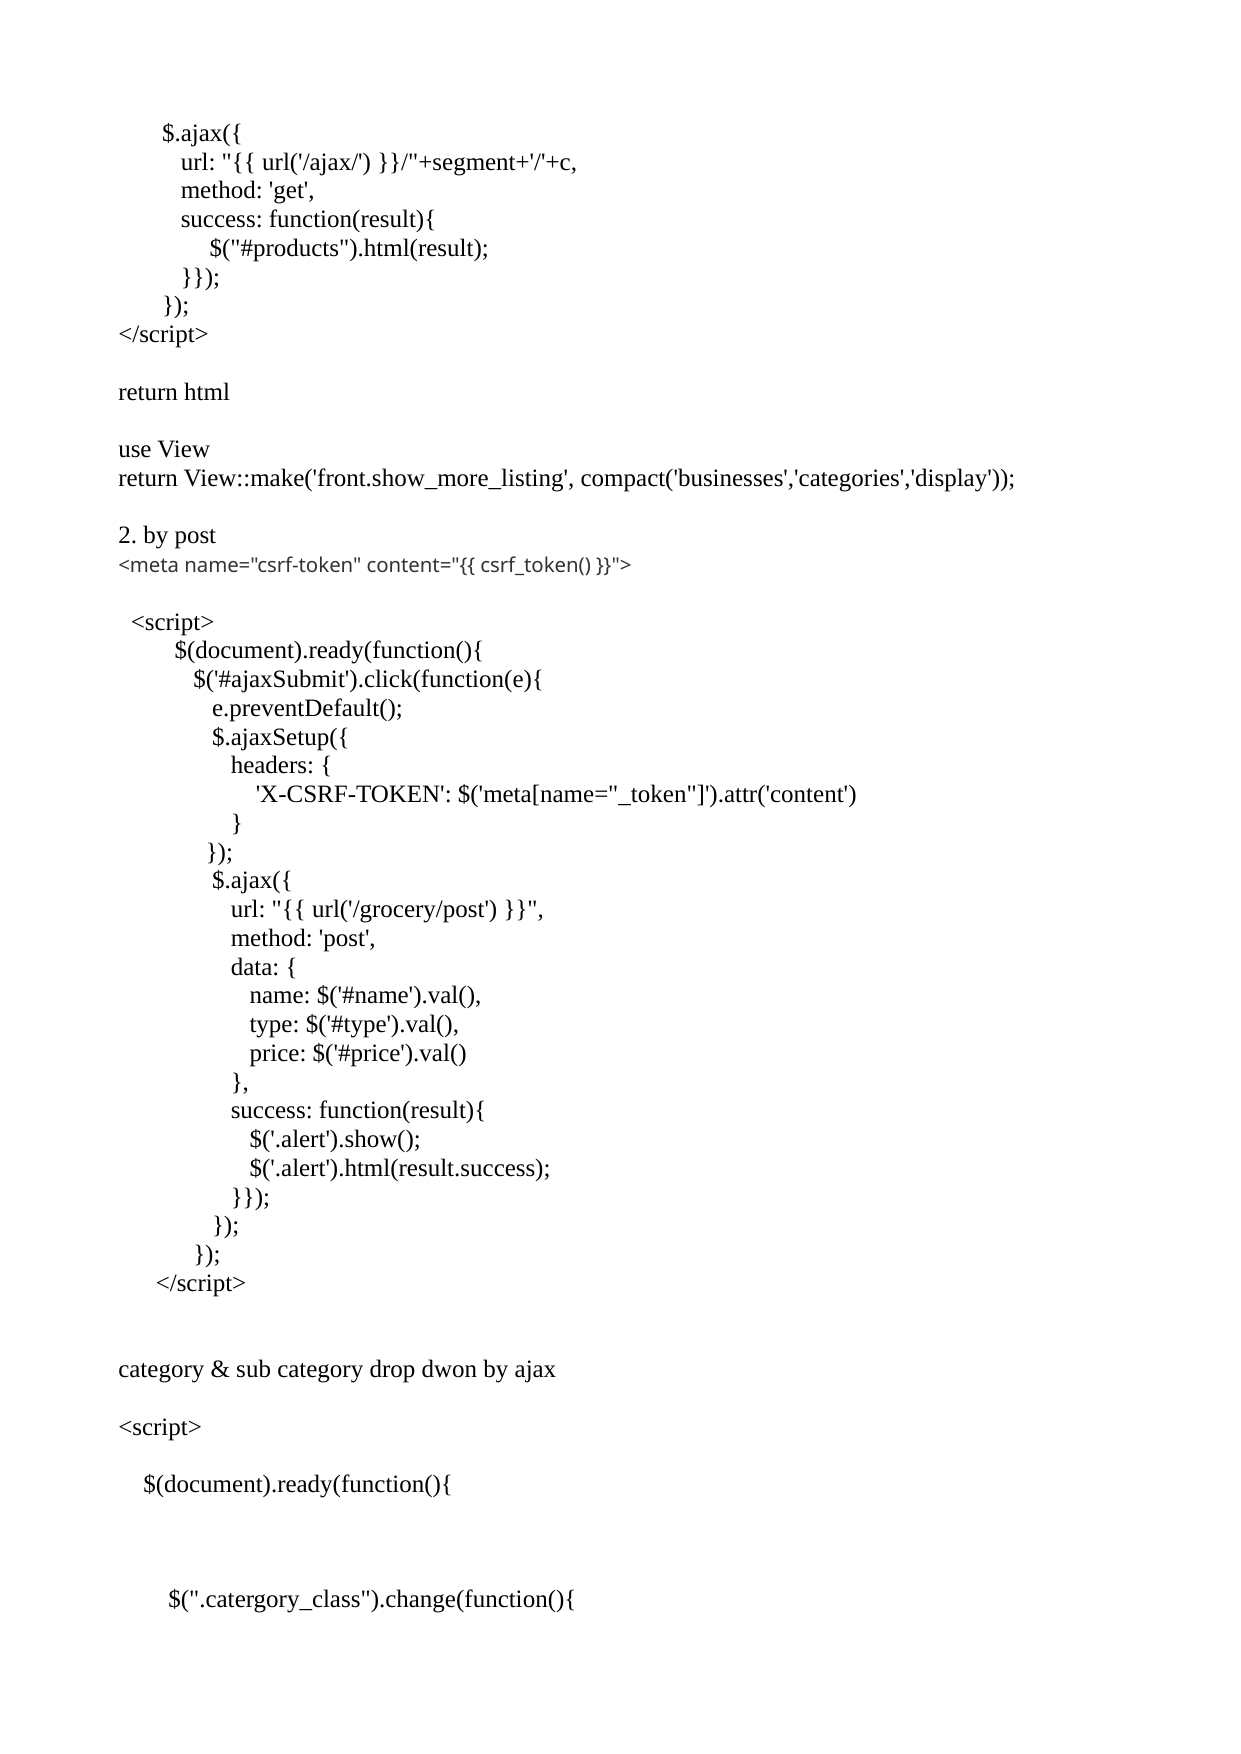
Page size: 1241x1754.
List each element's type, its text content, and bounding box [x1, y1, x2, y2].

text $(document).ready(function(){ [118, 1469, 1122, 1498]
text $("#products").html(result); [118, 233, 1122, 262]
text <script> [118, 579, 1122, 636]
text name: $('#name').val(), [118, 981, 1122, 1009]
text } [118, 808, 1122, 837]
text <script> [118, 1412, 1122, 1441]
text method: 'get', [118, 176, 1122, 204]
text price: $('#price').val() [118, 1038, 1122, 1067]
text data: { [118, 952, 1122, 981]
text type: $('#type').val(), [118, 1009, 1122, 1038]
text }, [118, 1067, 1122, 1096]
text 'X-CSRF-TOKEN': $('meta[name="_token"]').attr('content') [118, 779, 1122, 808]
text }); [118, 837, 1122, 866]
text $(document).ready(function(){ [118, 636, 1122, 664]
text use View [118, 434, 1122, 463]
text <meta name="csrf-token" content="{{ csrf_token() }}"> [118, 549, 1122, 579]
text }); [118, 291, 1122, 319]
text return View::make('front.show_more_listing', compact('businesses','categories','display')); [118, 463, 1122, 492]
text success: function(result){ [118, 204, 1122, 233]
text $('.alert').html(result.success); [118, 1153, 1122, 1182]
text }}); [118, 1182, 1122, 1211]
text 2. by post [118, 521, 1122, 549]
text category & sub category drop dwon by ajax [118, 1354, 1122, 1383]
text }}); [118, 262, 1122, 291]
text e.preventDefault(); [118, 693, 1122, 722]
text $('.alert').show(); [118, 1124, 1122, 1153]
text $.ajaxSetup({ [118, 722, 1122, 751]
text </script> [118, 319, 1122, 348]
text $('#ajaxSubmit').click(function(e){ [118, 664, 1122, 693]
text </script> [118, 1268, 1122, 1297]
text }); [118, 1211, 1122, 1239]
text success: function(result){ [118, 1096, 1122, 1124]
text return html [118, 377, 1122, 406]
text $.ajax({ [118, 118, 1122, 147]
text }); [118, 1239, 1122, 1268]
text headers: { [118, 751, 1122, 779]
text $.ajax({ [118, 866, 1122, 894]
text $(".catergory_class").change(function(){ [118, 1584, 1122, 1613]
text method: 'post', [118, 923, 1122, 952]
text url: "{{ url('/ajax/') }}/"+segment+'/'+c, [118, 147, 1122, 176]
text url: "{{ url('/grocery/post') }}", [118, 894, 1122, 923]
